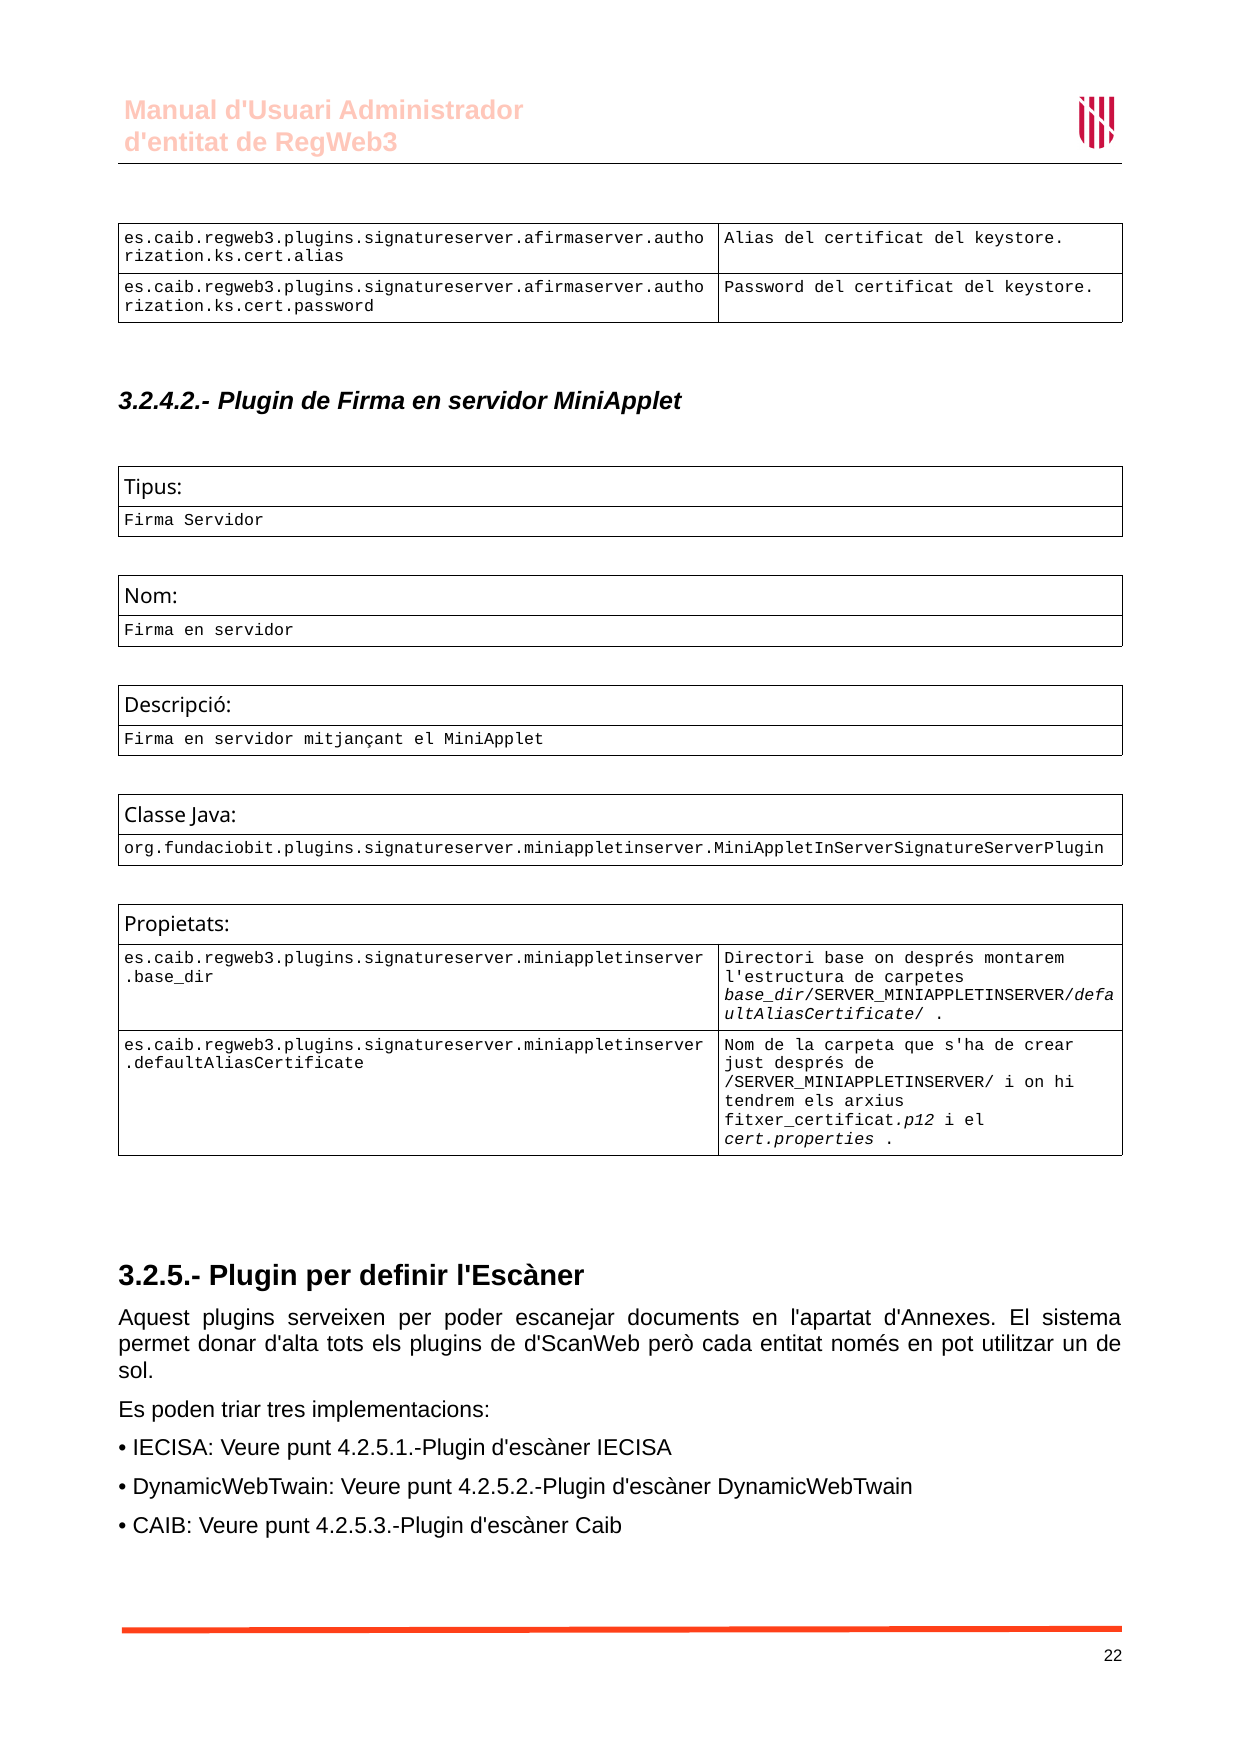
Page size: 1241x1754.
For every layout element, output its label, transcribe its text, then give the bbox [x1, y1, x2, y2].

table_header Classe Java: [119, 795, 1122, 834]
table_cell Firma en servidor [119, 616, 1122, 646]
table_cell Firma en servidor mitjançant el MiniApplet [119, 726, 1122, 755]
subtitle Plugin per definir l'Escàner [118, 1258, 1122, 1291]
text Aquest plugins serveixen per poder escanejar documents en l'apartat d'Annexes. El sistema permet donar d'alta tots els plugins de d'ScanWeb però cada entitat només en pot utilitzar un de sol. [118, 1304, 1122, 1383]
table_cell Nom de la carpeta que s'ha de crear just després de /SERVER_MINIAPPLETINSERVER/ i on hi tendrem els arxius fitxer_certificat.p12 i el cert.properties . [719, 1031, 1122, 1155]
table_cell es.caib.regweb3.plugins.signatureserver.afirmaserver.authorization.ks.cert.password [119, 274, 718, 322]
text • IECISA: Veure punt 4.2.5.1.-Plugin d'escàner IECISA [118, 1434, 1122, 1461]
table_cell org.fundaciobit.plugins.signatureserver.miniappletinserver.MiniAppletInServerSignatureServerPlugin [119, 835, 1122, 864]
table_header Propietats: [119, 905, 1122, 943]
picture [1076, 94, 1117, 150]
table_cell Alias del certificat del keystore. [719, 224, 1122, 273]
table_cell es.caib.regweb3.plugins.signatureserver.afirmaserver.authorization.ks.cert.alias [119, 224, 718, 273]
text • DynamicWebTwain: Veure punt 4.2.5.2.-Plugin d'escàner DynamicWebTwain [118, 1473, 1122, 1499]
text • CAIB: Veure punt 4.2.5.3.-Plugin d'escàner Caib [118, 1512, 1122, 1538]
table_cell Firma Servidor [119, 507, 1122, 536]
table_cell Directori base on després montarem l'estructura de carpetes base_dir/SERVER_MINIAPPLETINSERVER/defaultAliasCertificate/ . [719, 945, 1122, 1030]
table_header Nom: [119, 576, 1122, 615]
table_header Tipus: [119, 467, 1122, 506]
table_cell es.caib.regweb3.plugins.signatureserver.miniappletinserver.base_dir [119, 945, 718, 1030]
table_header Descripció: [119, 686, 1122, 725]
subtitle Plugin de Firma en servidor MiniApplet [118, 386, 1122, 414]
table_cell es.caib.regweb3.plugins.signatureserver.miniappletinserver.defaultAliasCertificate [119, 1031, 718, 1155]
table_cell Password del certificat del keystore. [719, 274, 1122, 322]
text Es poden triar tres implementacions: [118, 1396, 1122, 1422]
